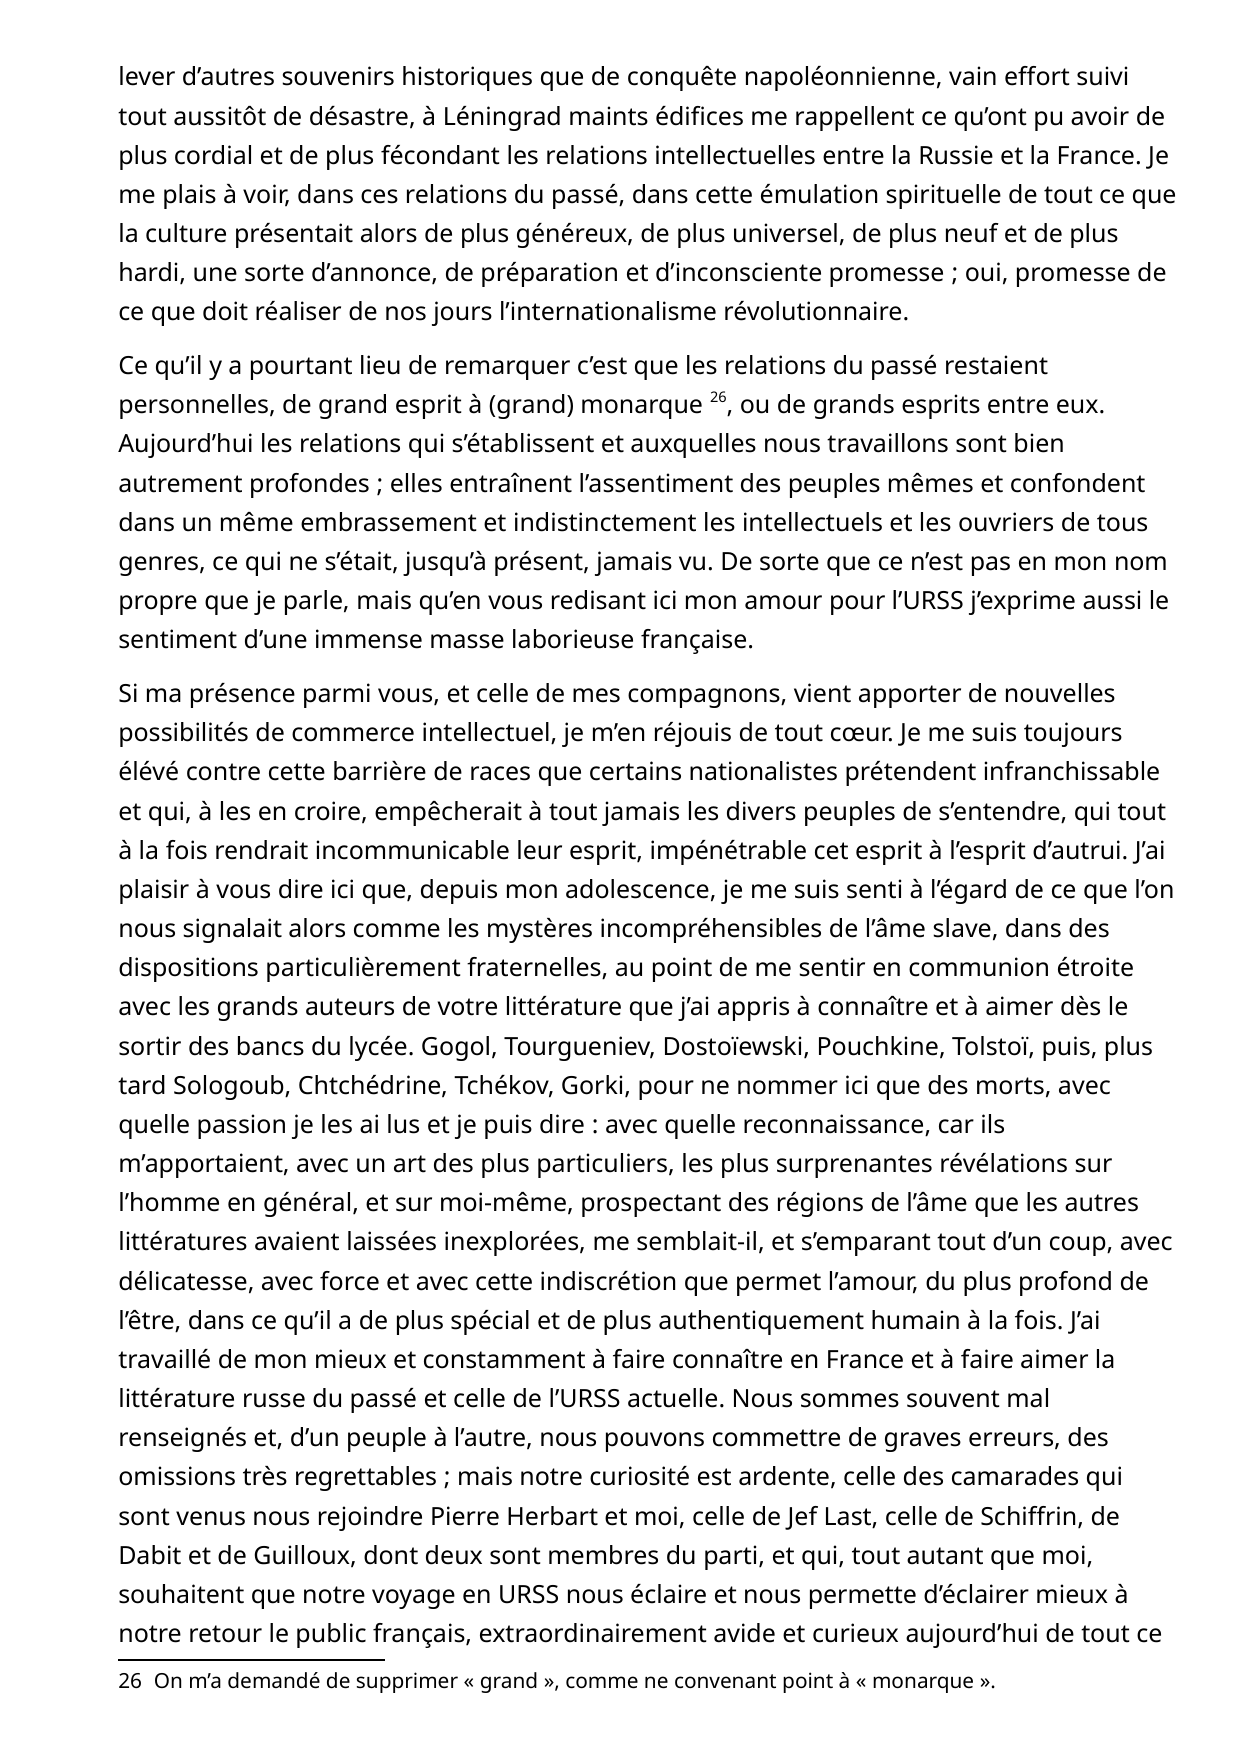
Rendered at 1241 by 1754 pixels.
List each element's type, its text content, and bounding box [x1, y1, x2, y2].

text lever d’autres souvenirs historiques que de conquête napoléonnienne, vain effort suivi tout aussitôt de désastre, à Léningrad maints édifices me rappellent ce qu’ont pu avoir de plus cordial et de plus fécondant les relations intellectuelles entre la Russie et la France. Je me plais à voir, dans ces relations du passé, dans cette émulation spirituelle de tout ce que la culture présentait alors de plus généreux, de plus universel, de plus neuf et de plus hardi, une sorte d’annonce, de préparation et d’inconsciente promesse ; oui, promesse de ce que doit réaliser de nos jours l’internationalisme révolutionnaire. [118, 59, 1181, 328]
text Si ma présence parmi vous, et celle de mes compagnons, vient apporter de nouvelles possibilités de commerce intellectuel, je m’en réjouis de tout cœur. Je me suis toujours élévé contre cette barrière de races que certains nationalistes prétendent infranchissable et qui, à les en croire, empêcherait à tout jamais les divers peuples de s’entendre, qui tout à la fois rendrait incommunicable leur esprit, impénétrable cet esprit à l’esprit d’autrui. J’ai plaisir à vous dire ici que, depuis mon adolescence, je me suis senti à l’égard de ce que l’on nous signalait alors comme les mystères incompréhensibles de l’âme slave, dans des dispositions particulièrement fraternelles, au point de me sentir en communion étroite avec les grands auteurs de votre littérature que j’ai appris à connaître et à aimer dès le sortir des bancs du lycée. Gogol, Tourgueniev, Dostoïewski, Pouchkine, Tolstoï, puis, plus tard Sologoub, Chtchédrine, Tchékov, Gorki, pour ne nommer ici que des morts, avec quelle passion je les ai lus et je puis dire : avec quelle reconnaissance, car ils m’apportaient, avec un art des plus particuliers, les plus surprenantes révélations sur l’homme en général, et sur moi-même, prospectant des régions de l’âme que les autres littératures avaient laissées inexplorées, me semblait-il, et s’emparant tout d’un coup, avec délicatesse, avec force et avec cette indiscrétion que permet l’amour, du plus profond de l’être, dans ce qu’il a de plus spécial et de plus authentiquement humain à la fois. J’ai travaillé de mon mieux et constamment à faire connaître en France et à faire aimer la littérature russe du passé et celle de l’URSS actuelle. Nous sommes souvent mal renseignés et, d’un peuple à l’autre, nous pouvons commettre de graves erreurs, des omissions très regrettables ; mais notre curiosité est ardente, celle des camarades qui sont venus nous rejoindre Pierre Herbart et moi, celle de Jef Last, celle de Schiffrin, de Dabit et de Guilloux, dont deux sont membres du parti, et qui, tout autant que moi, souhaitent que notre voyage en URSS nous éclaire et nous permette d’éclairer mieux à notre retour le public français, extraordinairement avide et curieux aujourd’hui de tout ce [118, 676, 1181, 1650]
text On m’a demandé de supprimer « grand », comme ne convenant point à « monarque ». [118, 1666, 1181, 1695]
text Ce qu’il y a pourtant lieu de remarquer c’est que les relations du passé restaient personnelles, de grand esprit à (grand) monarque , ou de grands esprits entre eux. Aujourd’hui les relations qui s’établissent et auxquelles nous travaillons sont bien autrement profondes ; elles entraînent l’assentiment des peuples mêmes et confondent dans un même embrassement et indistinctement les intellectuels et les ouvriers de tous genres, ce qui ne s’était, jusqu’à présent, jamais vu. De sorte que ce n’est pas en mon nom propre que je parle, mais qu’en vous redisant ici mon amour pour l’URSS j’exprime aussi le sentiment d’une immense masse laborieuse française. [118, 348, 1181, 656]
